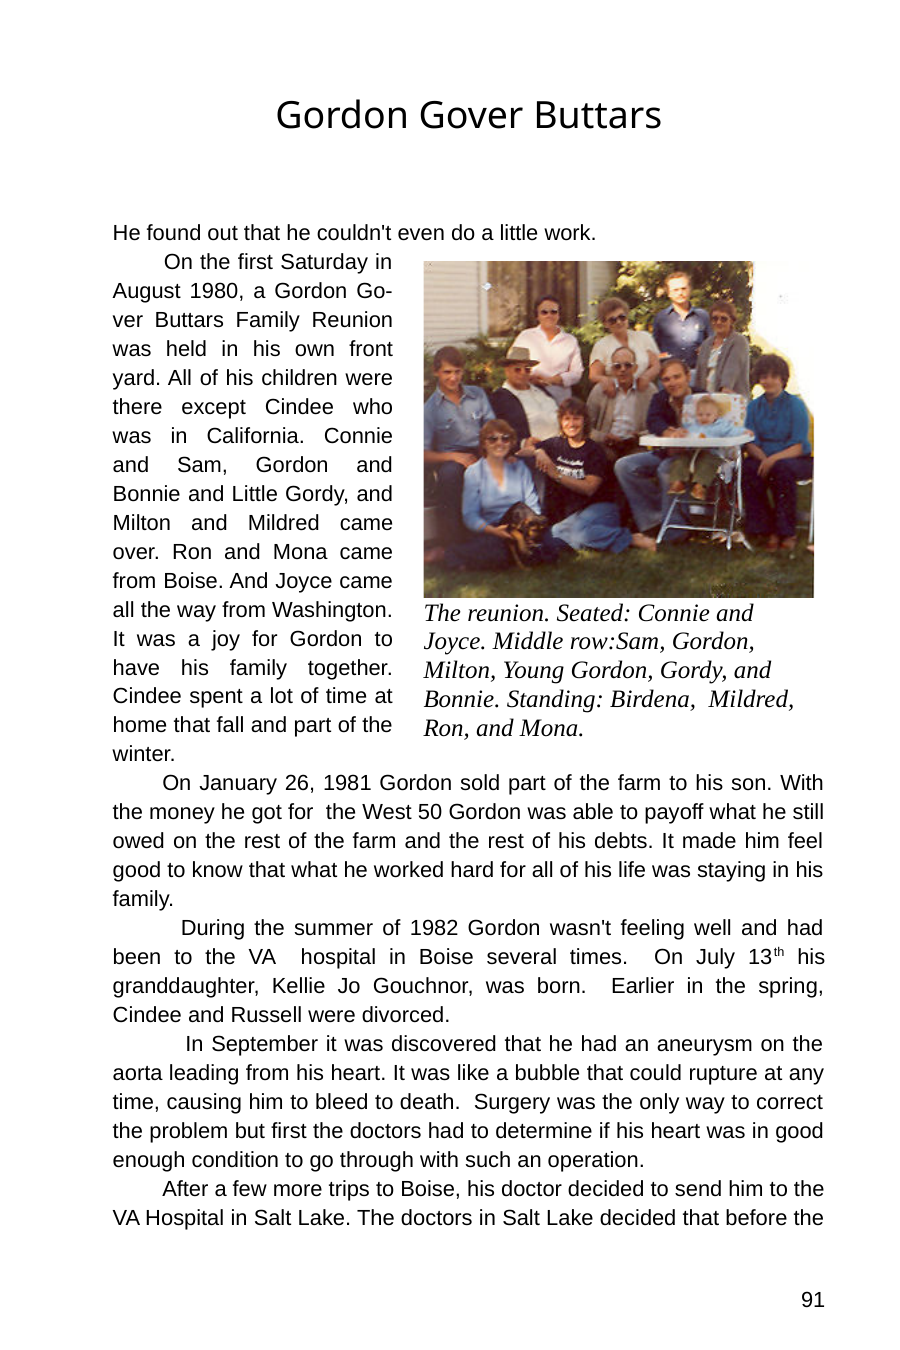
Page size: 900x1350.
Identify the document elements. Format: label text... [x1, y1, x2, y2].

text On the first Saturday in August 1980, a Gordon Go-ver Buttars Family Reunion was held in his own front yard. All of his children were there except Cindee who was in California. Connie and Sam, Gordon and Bonnie and Little Gordy, and Milton and Mildred came over. Ron and Mona came from Boise. And Joyce came all the way from Washington. It was a joy for Gordon to have his family together. Cindee spent a lot of time at home that fall and part of the winter. [112, 249, 825, 767]
text During the summer of 1982 Gordon wasn't feeling well and had been to the VA hospital in Boise several times. On July 13th his granddaughter, Kellie Jo Gouchnor, was born. Earlier in the spring, Cindee and Russell were divorced. [112, 915, 825, 1027]
text He found out that he couldn't even do a little work. [112, 220, 825, 245]
text On January 26, 1981 Gordon sold part of the farm to his son. With the money he got for the West 50 Gordon was able to payoff what he still owed on the rest of the farm and the rest of his debts. It made him feel good to know that what he worked hard for all of his life was staying in his family. [112, 770, 825, 911]
text In September it was discovered that he had an aneurysm on the aorta leading from his heart. It was like a bubble that could rupture at any time, causing him to bleed to death. Surgery was the only way to correct the problem but first the doctors had to determine if his heart was in good enough condition to go through with such an operation. [112, 1031, 825, 1172]
text The reunion. Seated: Connie and Joyce. Middle row:Sam, Gordon, Milton, Young Gordon, Gordy, and Bonnie. Standing: Birdena, Mildred, Ron, and Mona. [423, 598, 814, 741]
text After a few more trips to Boise, his doctor decided to send him to the VA Hospital in Salt Lake. The doctors in Salt Lake decided that before the [112, 1176, 825, 1230]
picture [423, 261, 815, 598]
